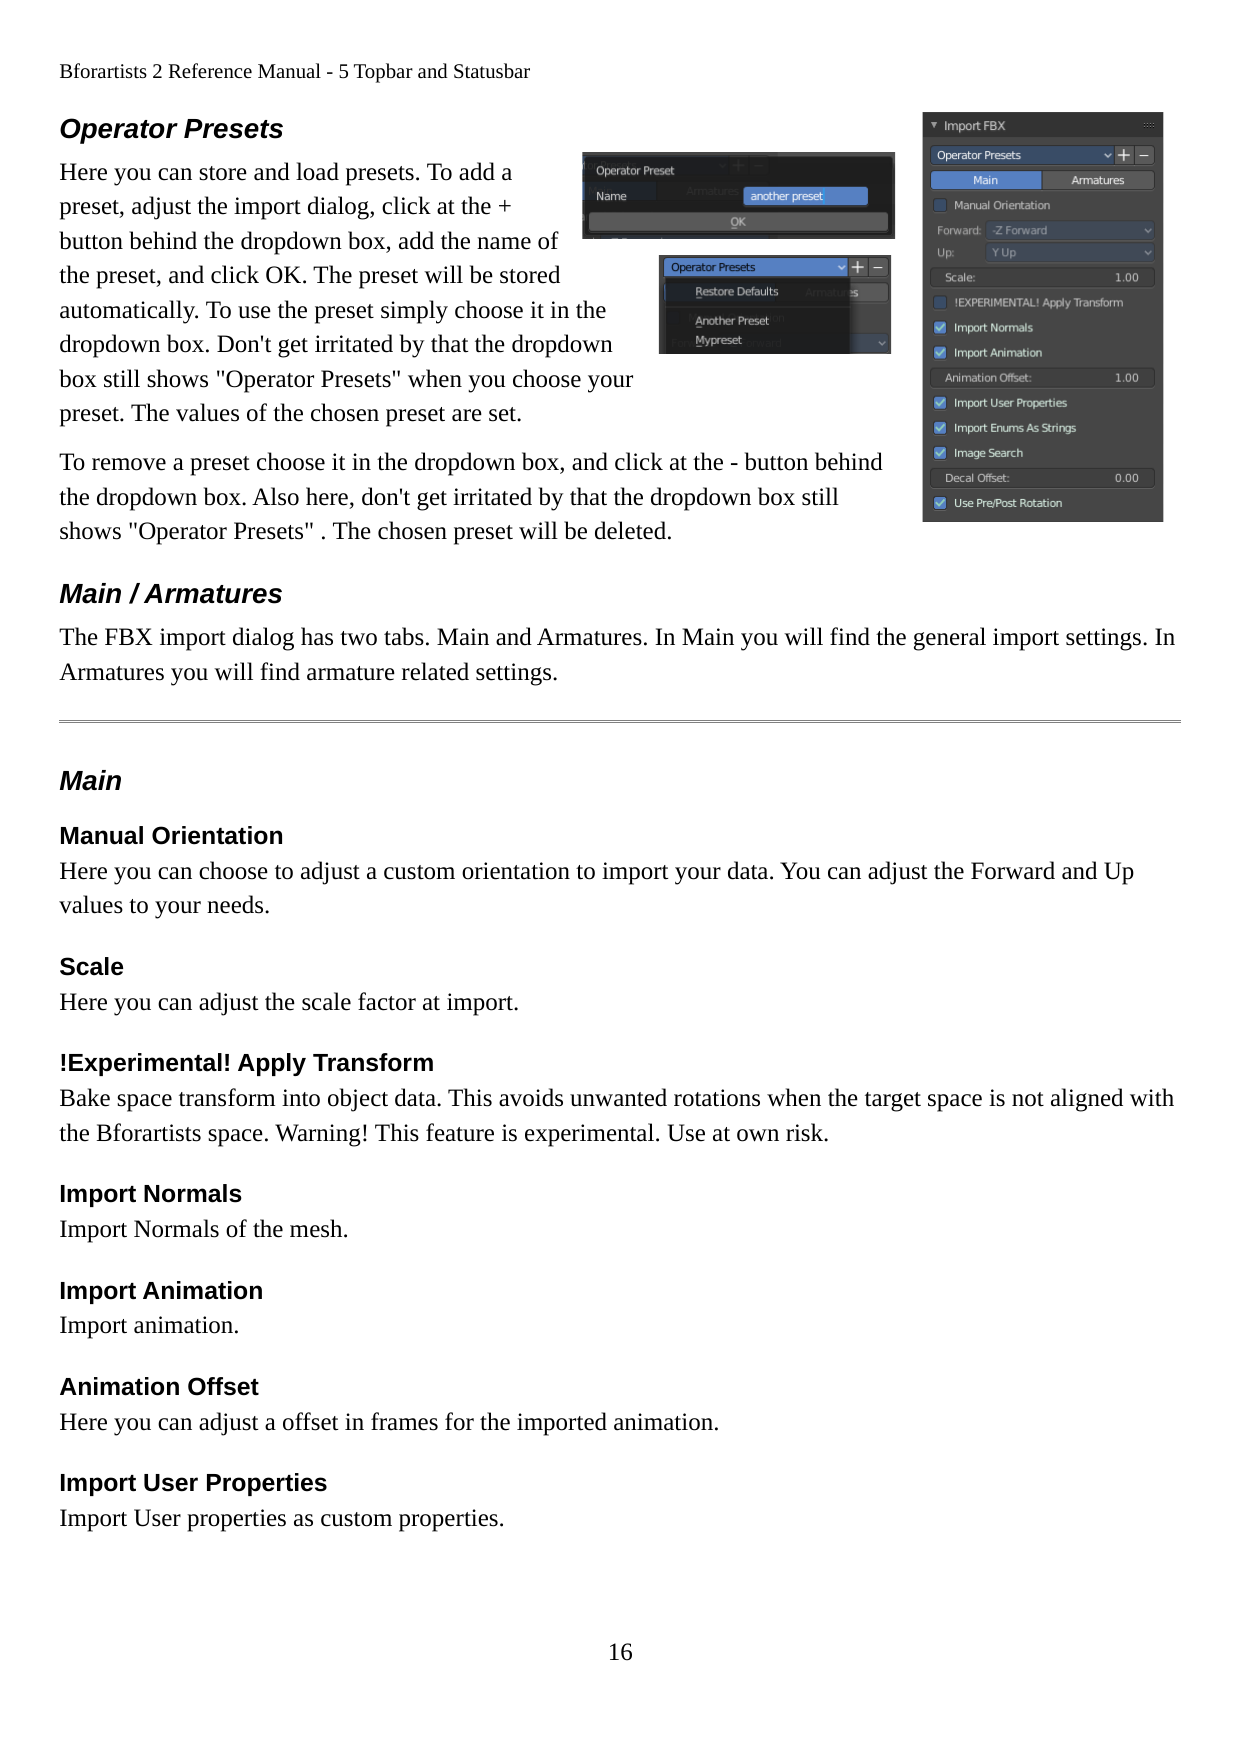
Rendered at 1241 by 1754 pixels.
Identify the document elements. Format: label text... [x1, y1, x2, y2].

text Import User properties as custom properties. [59, 1503, 1181, 1532]
subtitle Main [59, 764, 1181, 796]
subtitle Scale [59, 952, 1181, 981]
subtitle Manual Orientation [59, 821, 1181, 850]
subtitle Animation Offset [59, 1372, 1181, 1401]
text The FBX import dialog has two tabs. Main and Armatures. In Main you will find the general import settings. In Armatures you will find armature related settings. [59, 622, 1181, 686]
picture [658, 255, 892, 354]
subtitle Import User Properties [59, 1468, 1181, 1497]
subtitle [1164, 113, 1181, 144]
text Here you can adjust the scale factor at import. [59, 987, 1181, 1016]
text To remove a preset choose it in the dropdown box, and click at the - button behind the dropdown box. Also here, don't get irritated by that the dropdown box still shows "Operator Presets" . The chosen preset will be deleted. [59, 447, 1181, 545]
text Here you can choose to adjust a custom orientation to import your data. You can adjust the Forward and Up values to your needs. [59, 856, 1181, 919]
subtitle Main / Armatures [59, 578, 1181, 610]
text Here you can store and load presets. To add a preset, adjust the import dialog, click at the + button behind the dropdown box, add the name of the preset, and click OK. The preset will be stored automatically. To use the preset simply choose it in the dropdown box. Don't get irritated by that the dropdown box still shows "Operator Presets" when you choose your preset. The values of the chosen preset are set. [59, 157, 922, 427]
picture [922, 112, 1164, 522]
subtitle !Experimental! Apply Transform [59, 1048, 1181, 1077]
text Import animation. [59, 1311, 1181, 1339]
picture [582, 152, 896, 239]
text Here you can adjust a offset in frames for the imported animation. [59, 1407, 1181, 1436]
subtitle Operator Presets [59, 113, 922, 144]
subtitle Import Normals [59, 1179, 1181, 1208]
text Bake space transform into object data. This avoids unwanted rotations when the target space is not aligned with the Bforartists space. Warning! This feature is experimental. Use at own risk. [59, 1083, 1181, 1147]
subtitle Import Animation [59, 1276, 1181, 1304]
text Import Normals of the mesh. [59, 1214, 1181, 1243]
